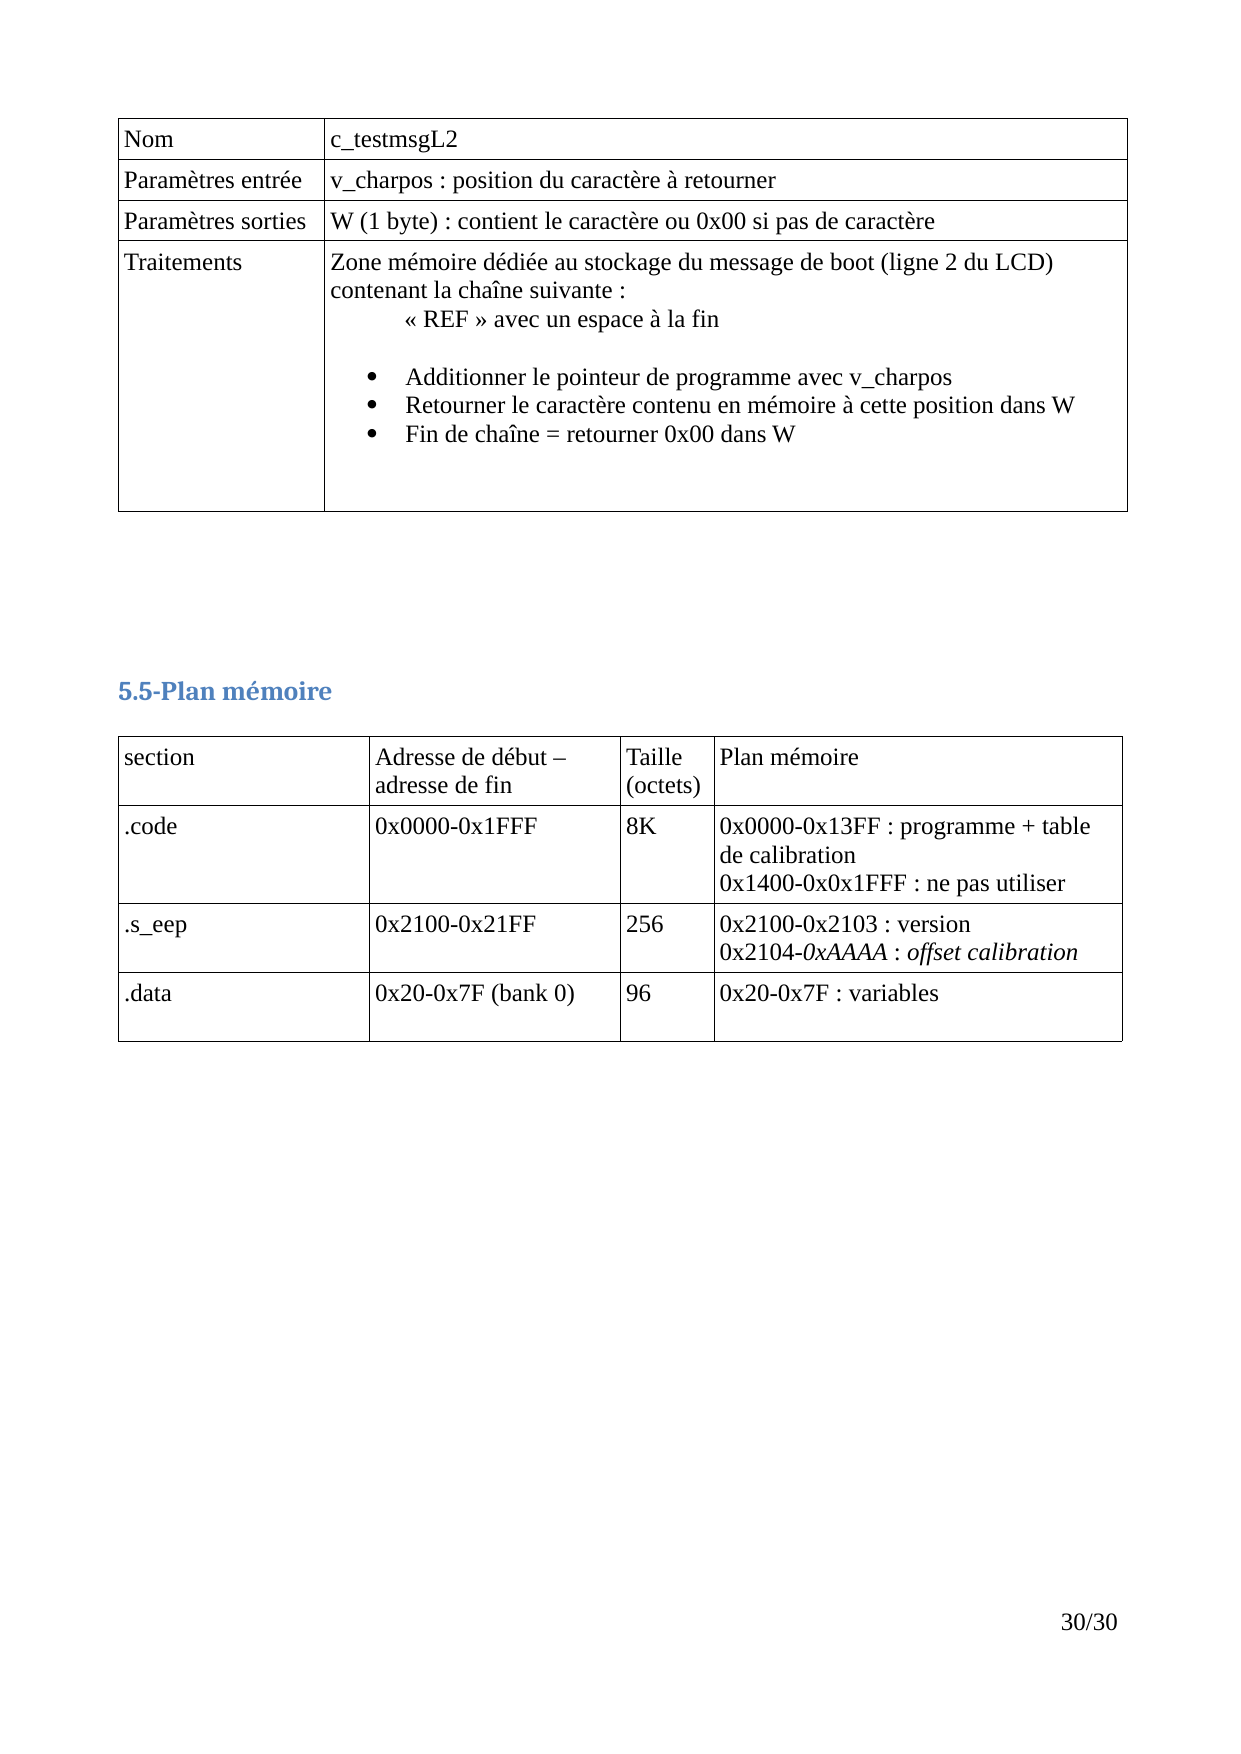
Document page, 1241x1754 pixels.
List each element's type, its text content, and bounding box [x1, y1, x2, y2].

table_header Plan mémoire [715, 737, 1122, 805]
subtitle 5.5-Plan mémoire [118, 676, 1122, 707]
table_cell c_testmsgL2 [325, 119, 1127, 159]
table_cell Paramètres sorties [119, 201, 324, 240]
table_cell Nom [119, 119, 324, 159]
table_cell 0x0000-0x13FF : programme + table de calibration 0x1400-0x0x1FFF : ne pas utiliser [715, 806, 1122, 903]
table_header Taille (octets) [621, 737, 714, 805]
table_cell 0x20-0x7F (bank 0) [370, 973, 620, 1041]
table_cell 0x0000-0x1FFF [370, 806, 620, 903]
table_cell Paramètres entrée [119, 160, 324, 199]
table_cell 8K [621, 806, 714, 903]
table_cell 0x20-0x7F : variables [715, 973, 1122, 1041]
table_cell Zone mémoire dédiée au stockage du message de boot (ligne 2 du LCD) contenant la chaîne suivante : « REF » avec un espace à la fin Additionner le pointeur de programme avec v_charpos Retourner le caractère contenu en mémoire à cette position dans W Fin de chaîne = retourner 0x00 dans W [325, 241, 1127, 511]
table_cell 0x2100-0x21FF [370, 904, 620, 972]
table_cell .data [119, 973, 369, 1041]
table_cell Traitements [119, 241, 324, 511]
table_cell W (1 byte) : contient le caractère ou 0x00 si pas de caractère [325, 201, 1127, 240]
table_cell .code [119, 806, 369, 903]
table_cell v_charpos : position du caractère à retourner [325, 160, 1127, 199]
table_header Adresse de début – adresse de fin [370, 737, 620, 805]
table_cell .s_eep [119, 904, 369, 972]
table_cell 256 [621, 904, 714, 972]
table_header section [119, 737, 369, 805]
table_cell 96 [621, 973, 714, 1041]
table_cell 0x2100-0x2103 : version 0x2104-0xAAAA : offset calibration [715, 904, 1122, 972]
